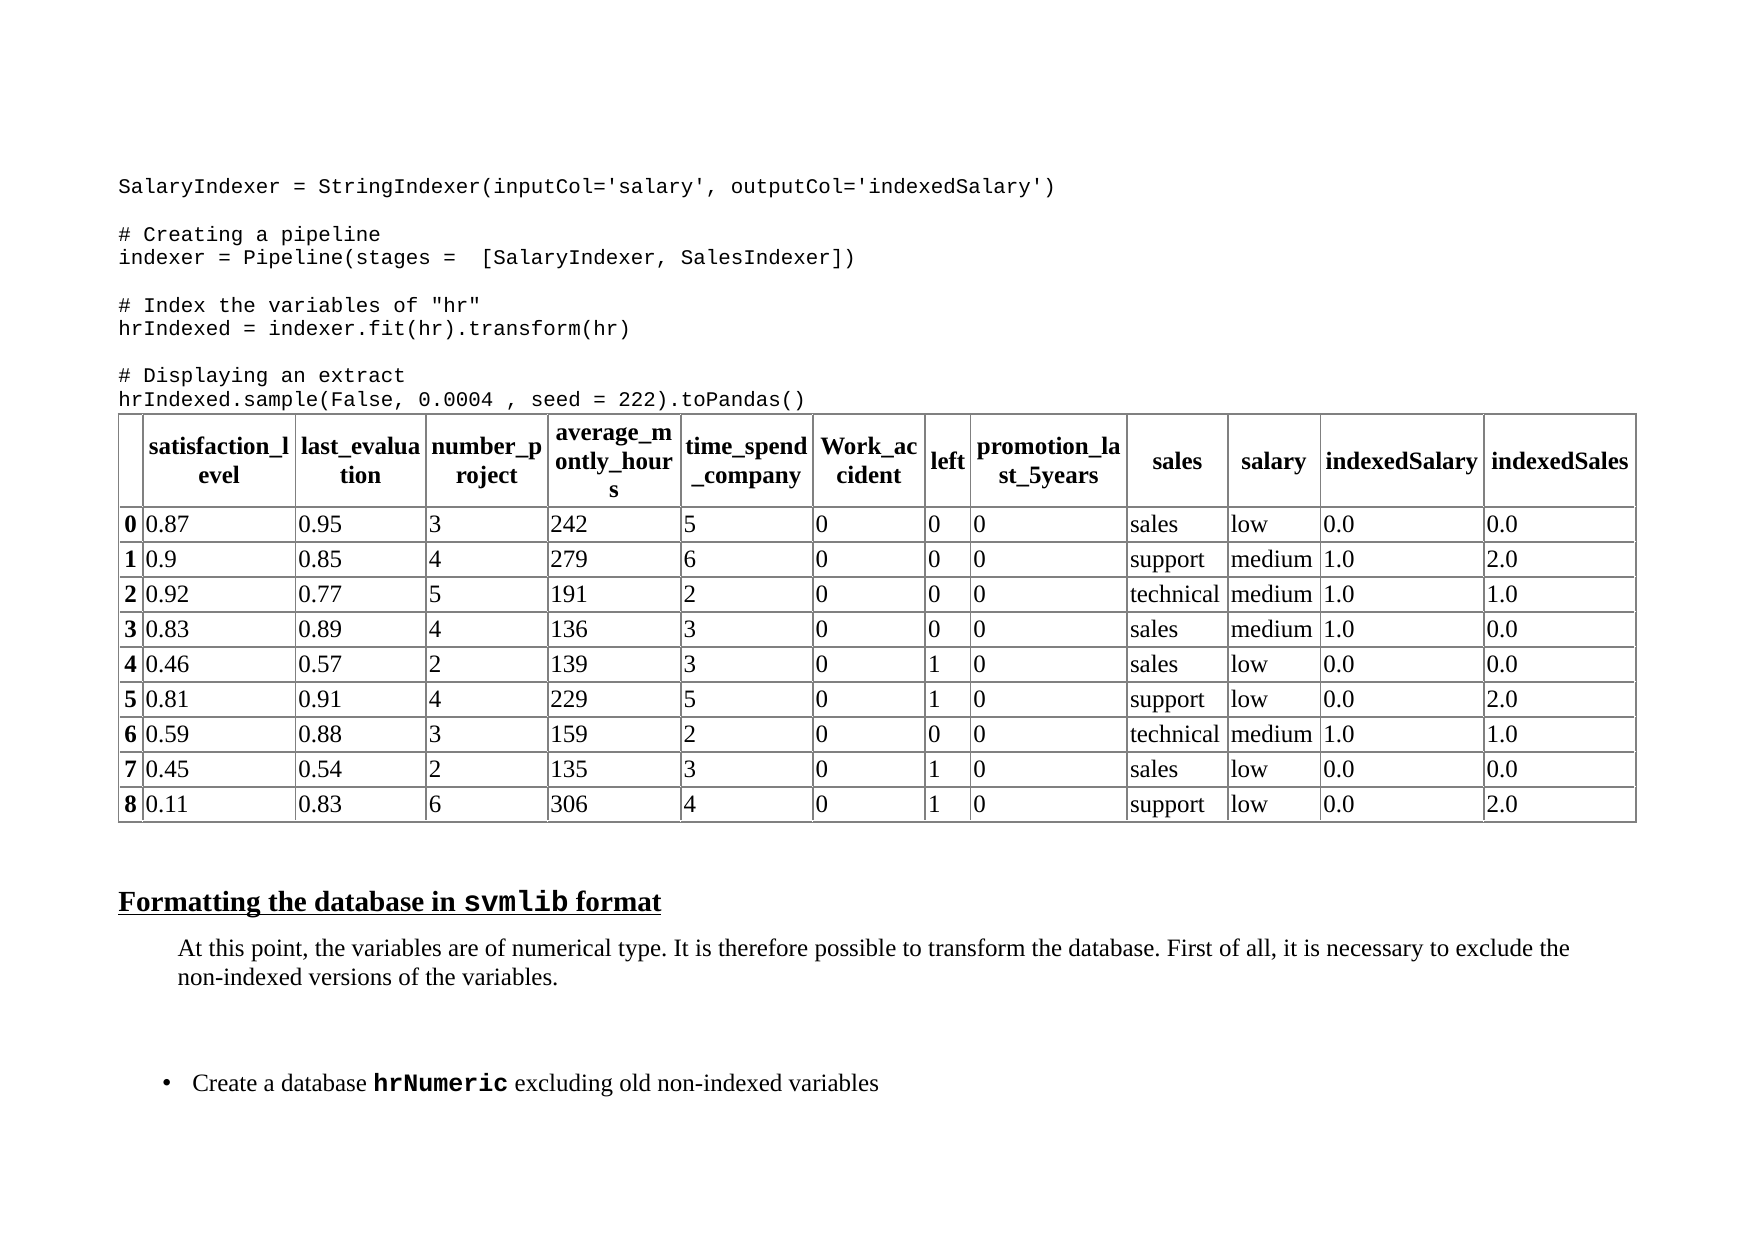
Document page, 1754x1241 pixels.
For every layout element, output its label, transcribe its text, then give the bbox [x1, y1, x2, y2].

table_cell 0.0 [1321, 753, 1483, 786]
table_cell 0 [971, 578, 1126, 611]
table_header promotion_last_5years [971, 415, 1126, 506]
table_cell support [1128, 543, 1227, 576]
table_cell 0.83 [144, 613, 295, 646]
table_cell 6 [682, 543, 812, 576]
table_cell 6 [426, 788, 547, 821]
table_header time_spend_company [682, 415, 812, 506]
table_cell 0 [814, 718, 924, 751]
table_cell 1.0 [1321, 613, 1483, 646]
table_cell 0.0 [1485, 611, 1635, 646]
table_header Work_accident [814, 415, 924, 506]
table_cell 4 [427, 683, 547, 716]
table_cell 0.45 [144, 753, 295, 786]
table_cell 0 [971, 648, 1126, 681]
table_header number_project [427, 415, 547, 506]
table_cell 0 [971, 718, 1126, 751]
table_cell 1 [119, 543, 142, 576]
table_cell 3 [682, 753, 812, 786]
table_cell 5 [682, 508, 812, 541]
text indexer = Pipeline(stages = [SalaryIndexer, SalesIndexer]) [118, 247, 1636, 271]
table_cell support [1128, 683, 1227, 716]
table_cell 0.54 [296, 753, 425, 786]
table_cell 0.81 [144, 683, 295, 716]
table_cell technical [1128, 718, 1227, 751]
table_cell 0 [971, 613, 1126, 646]
table_cell 0 [814, 683, 924, 716]
table_cell 229 [549, 683, 680, 716]
table_cell low [1229, 648, 1320, 681]
table_cell support [1127, 788, 1228, 821]
table_cell 136 [549, 613, 680, 646]
table_cell 3 [119, 613, 142, 646]
table_cell 6 [119, 718, 142, 751]
table_cell 0 [814, 613, 924, 646]
table_cell 0 [814, 508, 924, 541]
table_cell 0 [814, 543, 924, 576]
table_cell 0 [814, 753, 924, 786]
table_cell 5 [119, 683, 142, 716]
table_cell 2 [119, 578, 142, 611]
table_cell low [1229, 683, 1320, 716]
table_cell 2 [427, 753, 547, 786]
table_cell low [1228, 788, 1320, 821]
table_cell 4 [427, 613, 547, 646]
table_cell 8 [119, 788, 142, 821]
table_cell 0.88 [296, 718, 425, 751]
table_cell 4 [680, 788, 812, 821]
table_header indexedSales [1485, 415, 1635, 506]
table_cell technical [1128, 578, 1227, 611]
table_cell 0.11 [143, 788, 295, 821]
table_cell 2.0 [1485, 681, 1635, 716]
text # Displaying an extract [118, 366, 1636, 389]
table_cell 0.77 [296, 578, 425, 611]
table_cell 2 [427, 648, 547, 681]
table_cell 0 [971, 508, 1126, 541]
subtitle Formatting the database in svmlib format [118, 884, 1636, 921]
table_header indexedSalary [1321, 415, 1483, 506]
table_cell 0.59 [144, 718, 295, 751]
table_cell 1.0 [1485, 576, 1635, 611]
table_header sales [1128, 415, 1227, 506]
table_cell 0.85 [296, 543, 425, 576]
table_cell 0 [926, 543, 970, 576]
table_cell 0.46 [144, 648, 295, 681]
table_header [119, 415, 142, 506]
text hrIndexed = indexer.fit(hr).transform(hr) [118, 318, 1636, 342]
text # Index the variables of "hr" [118, 294, 1636, 318]
table_cell 2.0 [1485, 541, 1635, 576]
table_cell 7 [119, 753, 142, 786]
table_cell 279 [549, 543, 680, 576]
table_cell 1 [926, 648, 970, 681]
table_cell 0 [970, 788, 1127, 821]
table_cell 3 [682, 613, 812, 646]
table_cell 5 [682, 683, 812, 716]
table_cell 0 [119, 508, 142, 541]
table_cell 0 [814, 578, 924, 611]
table_cell 0.0 [1320, 788, 1483, 821]
text hrIndexed.sample(False, 0.0004 , seed = 222).toPandas() [118, 389, 1636, 413]
table_cell 4 [427, 543, 547, 576]
table_cell 0.0 [1485, 506, 1635, 541]
table_cell 3 [427, 508, 547, 541]
table_cell 242 [549, 508, 680, 541]
table_cell sales [1128, 648, 1227, 681]
table_header last_evaluation [296, 415, 425, 506]
text At this point, the variables are of numerical type. It is therefore possible to transform the database. First of all, it is necessary to exclude the non-indexed versions of the variables. [177, 933, 1577, 991]
table_cell 191 [549, 578, 680, 611]
table_header average_montly_hours [549, 415, 680, 506]
table_cell 1.0 [1321, 578, 1483, 611]
table_cell 2.0 [1484, 786, 1635, 821]
list Create a database hrNumeric excluding old non-indexed variables [162, 1068, 1636, 1098]
table_cell 0.89 [296, 613, 425, 646]
table_cell 2 [682, 718, 812, 751]
table_header salary [1229, 415, 1320, 506]
table_cell 306 [547, 788, 680, 821]
table_cell 0 [926, 578, 970, 611]
table_cell 0.0 [1321, 508, 1483, 541]
table_cell 0.0 [1321, 648, 1483, 681]
table_cell 0.0 [1321, 683, 1483, 716]
table_cell 0.95 [296, 508, 425, 541]
table_cell 0.57 [296, 648, 425, 681]
table_cell 0.92 [144, 578, 295, 611]
table_cell sales [1128, 508, 1227, 541]
table_cell 0 [926, 508, 970, 541]
table_cell low [1229, 508, 1320, 541]
table_cell 0 [971, 543, 1126, 576]
table_cell 1.0 [1485, 716, 1635, 751]
table_cell 0 [814, 648, 924, 681]
table_cell 0.87 [144, 508, 295, 541]
table_cell 159 [549, 718, 680, 751]
table_cell 0 [926, 718, 970, 751]
table_cell medium [1229, 543, 1320, 576]
table_cell medium [1229, 578, 1320, 611]
table_cell 5 [427, 578, 547, 611]
table_cell 0 [971, 683, 1126, 716]
table_cell 3 [427, 718, 547, 751]
table_cell medium [1229, 613, 1320, 646]
table_header left [926, 415, 970, 506]
table_cell 3 [682, 648, 812, 681]
table_cell sales [1128, 613, 1227, 646]
table_cell 0.83 [295, 788, 426, 821]
table_cell 2 [682, 578, 812, 611]
table_cell 0 [813, 788, 925, 821]
table_cell 1 [926, 683, 970, 716]
table_cell 0 [971, 753, 1126, 786]
table_cell 1 [925, 788, 970, 821]
table_header satisfaction_level [144, 415, 295, 506]
table_cell sales [1128, 753, 1227, 786]
text # Creating a pipeline [118, 224, 1636, 247]
table_cell 0.0 [1485, 751, 1635, 786]
table_cell 0.91 [296, 683, 425, 716]
text SalaryIndexer = StringIndexer(inputCol='salary', outputCol='indexedSalary') [118, 176, 1636, 200]
table_cell 1.0 [1321, 718, 1483, 751]
table_cell 139 [549, 648, 680, 681]
table_cell 4 [119, 648, 142, 681]
table_cell 135 [549, 753, 680, 786]
table_cell medium [1229, 718, 1320, 751]
table_cell 1.0 [1321, 543, 1483, 576]
table_cell 0.9 [144, 543, 295, 576]
table_cell 0 [926, 613, 970, 646]
table_cell low [1229, 753, 1320, 786]
table_cell 0.0 [1485, 646, 1635, 681]
table_cell 1 [926, 753, 970, 786]
